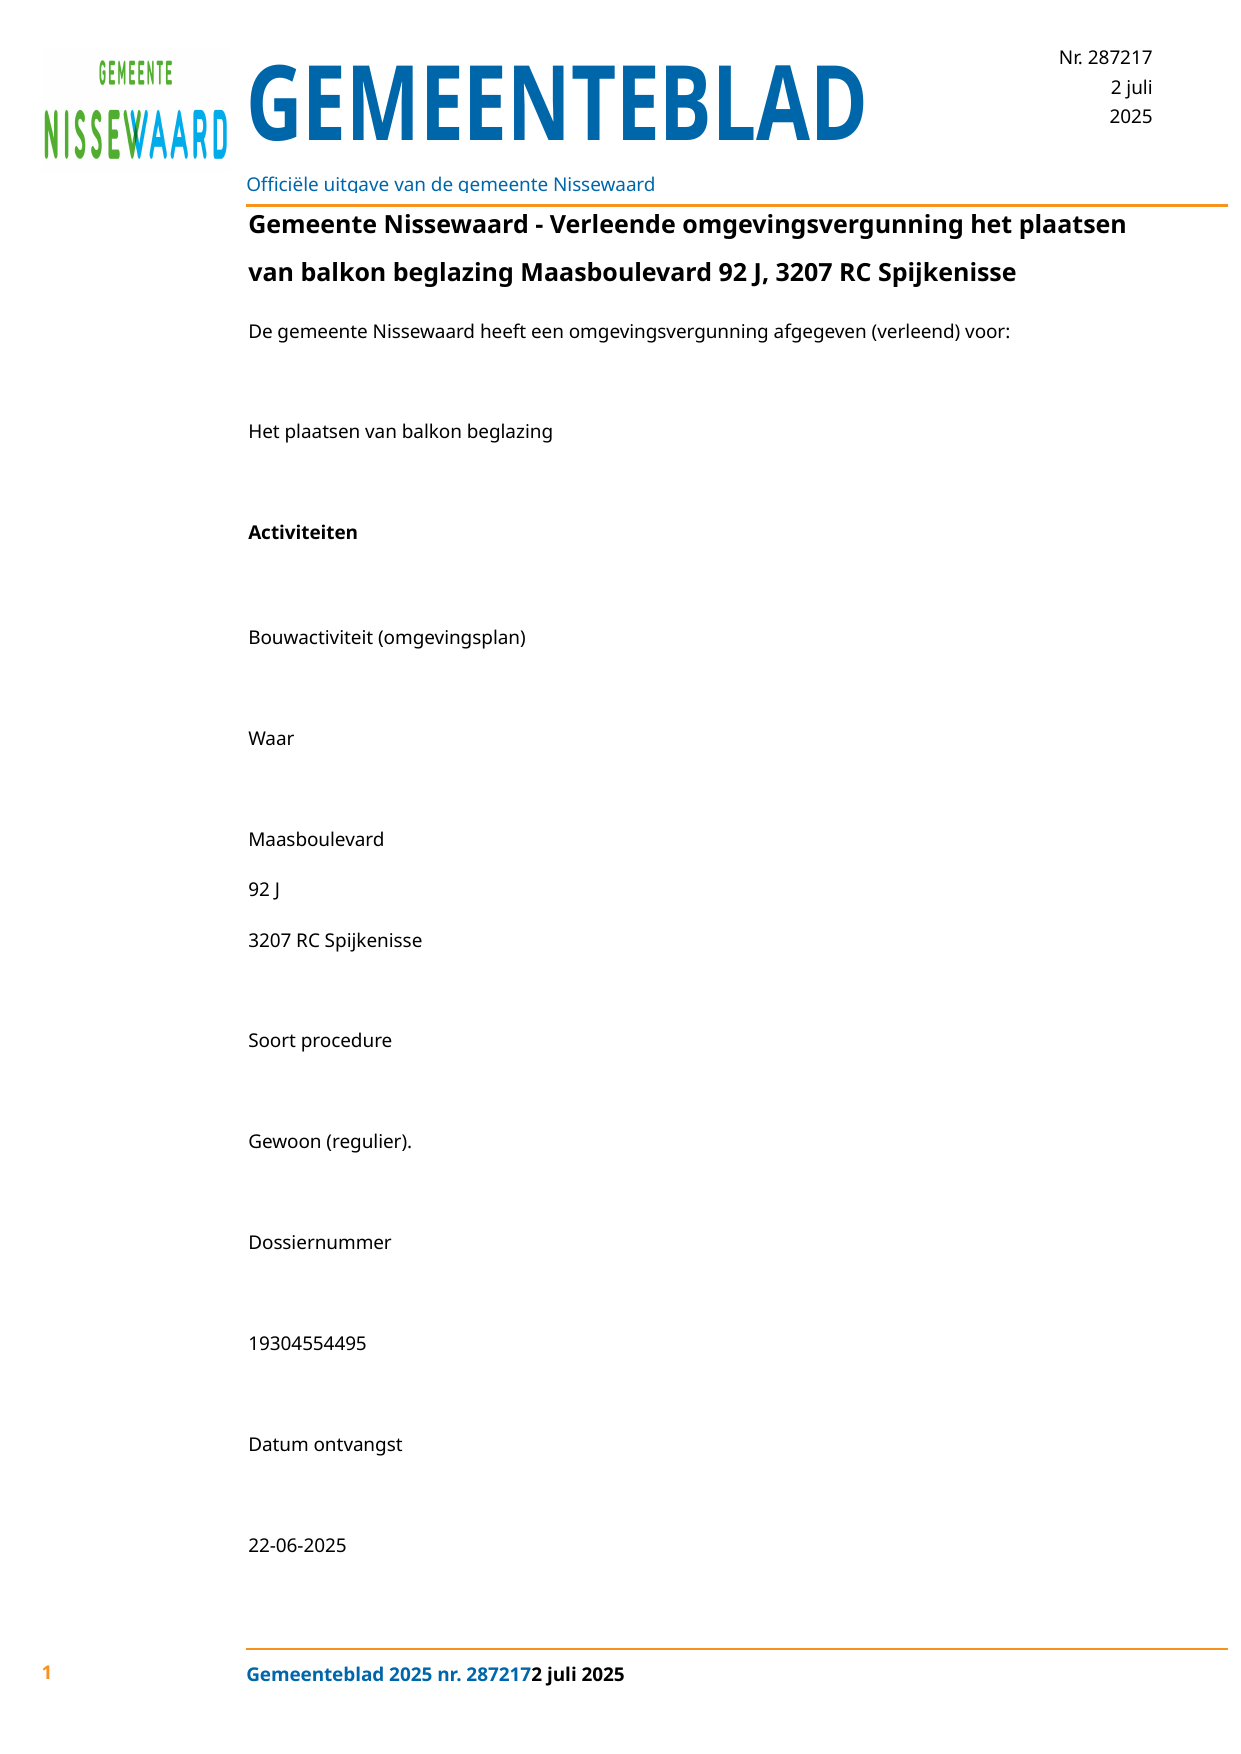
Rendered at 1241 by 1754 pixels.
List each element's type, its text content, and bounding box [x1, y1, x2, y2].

text Gemeente Nissewaard - Verleende omgevingsvergunning het plaatsen van balkon beglazing Maasboulevard 92 J, 3207 RC Spijkenisse [248, 207, 1152, 288]
text Activiteiten [248, 519, 1152, 545]
text De gemeente Nissewaard heeft een omgevingsvergunning afgegeven (verleend) voor: [248, 318, 1152, 344]
text Bouwactiviteit (omgevingsplan) [248, 624, 1152, 650]
text ﻿ [248, 570, 1152, 599]
text Gewoon (regulier). [248, 1128, 1152, 1154]
text Datum ontvangst [248, 1431, 1152, 1457]
text 22-06-2025 [248, 1532, 1152, 1558]
text Maasboulevard [248, 826, 1152, 852]
text 19304554495 [248, 1330, 1152, 1356]
picture [41, 47, 231, 172]
text Het plaatsen van balkon beglazing [248, 419, 1152, 444]
text 3207 RC Spijkenisse [248, 927, 1152, 953]
text Waar [248, 725, 1152, 751]
text Soort procedure [248, 1028, 1152, 1053]
text Dossiernummer [248, 1229, 1152, 1255]
text 92 J [248, 876, 1152, 902]
